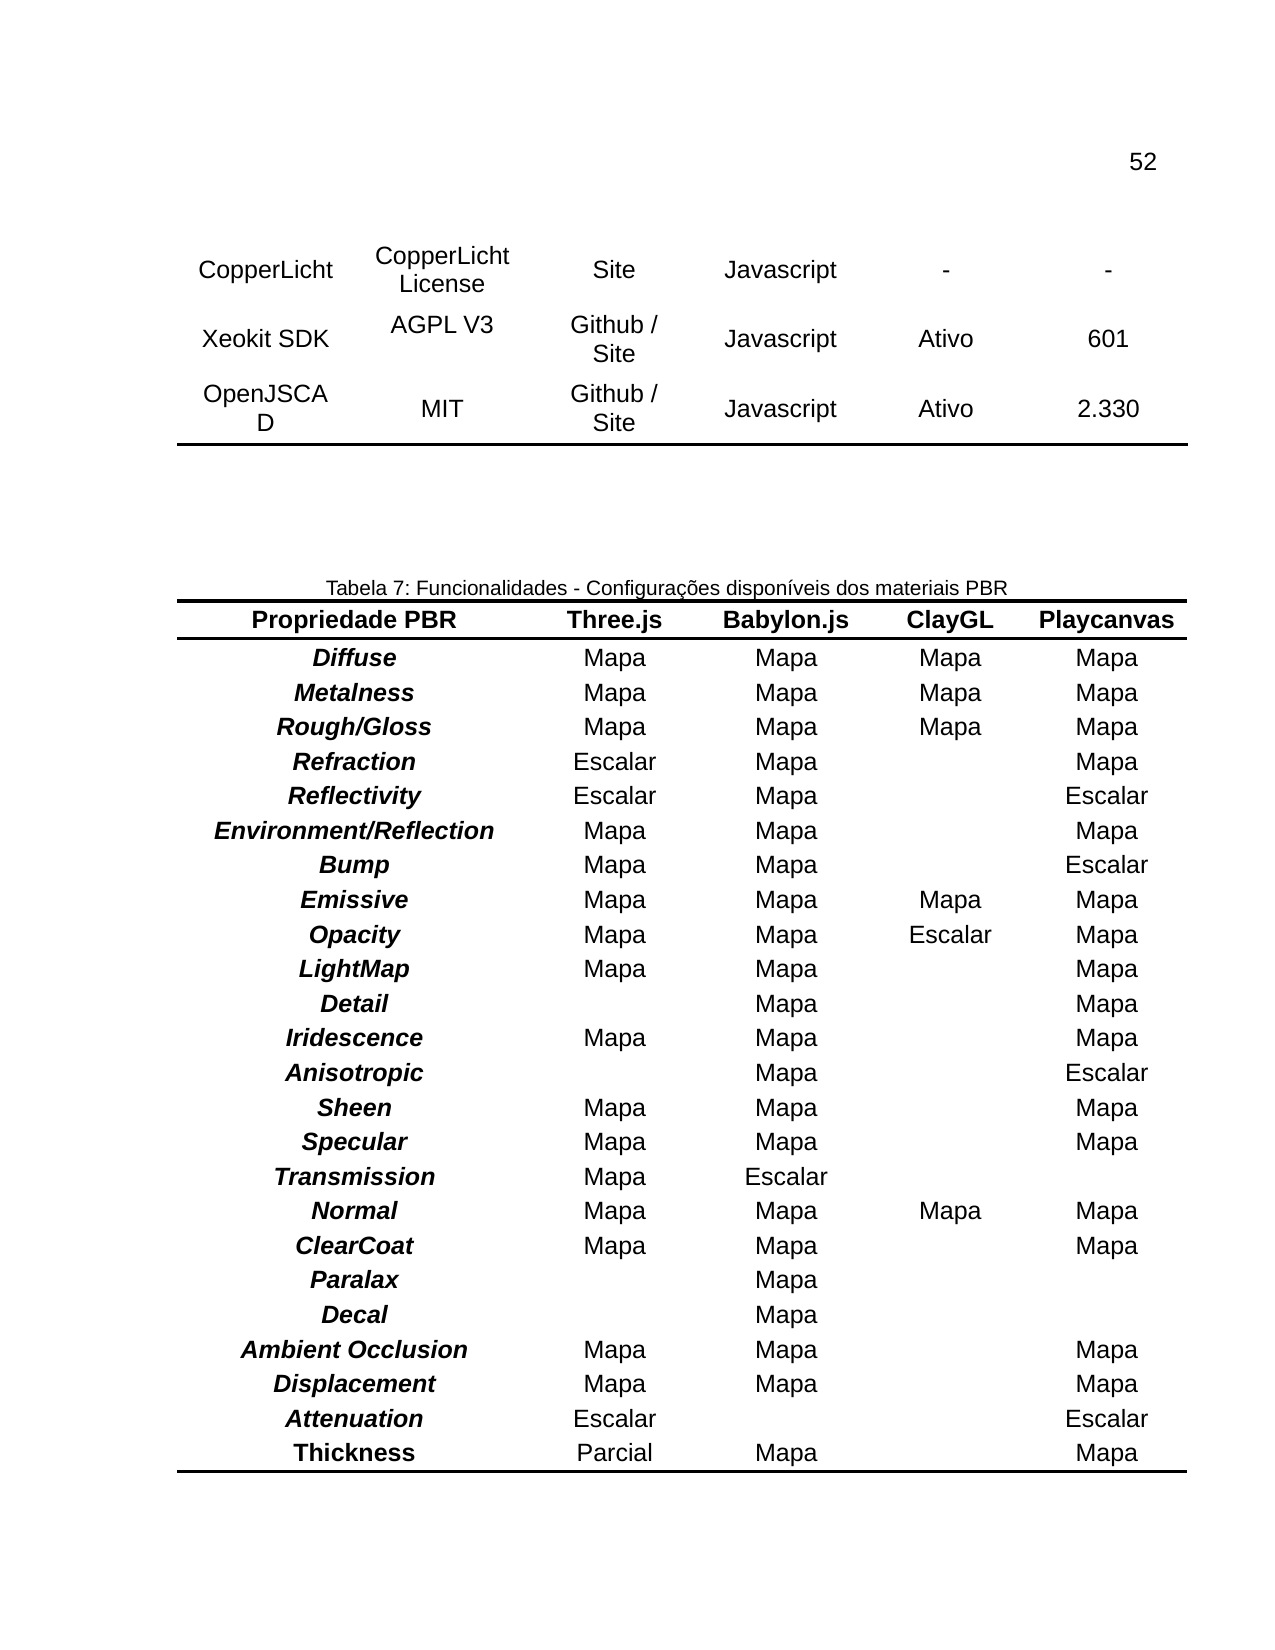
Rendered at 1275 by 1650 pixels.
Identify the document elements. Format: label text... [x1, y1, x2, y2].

table_cell Mapa [531, 1194, 698, 1228]
table_cell Site [530, 235, 697, 304]
table_cell Mapa [698, 1194, 874, 1228]
table_cell - [863, 235, 1029, 304]
table_cell Mapa [698, 1090, 874, 1124]
table_cell Mapa [874, 675, 1026, 709]
table_cell [874, 951, 1026, 986]
table_cell Mapa [531, 813, 698, 848]
table_cell Mapa [1026, 951, 1187, 986]
table_header Three.js [531, 603, 698, 637]
table_cell Mapa [698, 1332, 874, 1366]
table_cell ClearCoat [177, 1228, 531, 1263]
table_cell Mapa [531, 848, 698, 882]
table_cell Normal [177, 1194, 531, 1228]
table_cell Mapa [531, 1366, 698, 1401]
table_cell Escalar [531, 1401, 698, 1436]
table_cell Mapa [698, 1436, 874, 1470]
table_cell Mapa [874, 640, 1026, 675]
table_cell Mapa [874, 709, 1026, 744]
table_cell [1026, 1263, 1187, 1297]
table_cell Mapa [531, 1159, 698, 1193]
table_cell Mapa [698, 951, 874, 986]
table_cell Mapa [531, 675, 698, 709]
table_cell [874, 848, 1026, 882]
table_cell Parcial [531, 1436, 698, 1470]
table_cell Mapa [698, 675, 874, 709]
table_cell Mapa [698, 1021, 874, 1055]
table_cell Detail [177, 986, 531, 1021]
table_cell Javascript [698, 304, 863, 373]
table_cell Mapa [531, 951, 698, 986]
table_cell [874, 1124, 1026, 1159]
table_cell Mapa [1026, 917, 1187, 951]
table_cell Mapa [531, 709, 698, 744]
table_cell Mapa [1026, 1228, 1187, 1263]
table_cell Github / Site [530, 304, 697, 373]
table_cell 2.330 [1029, 374, 1188, 443]
table_cell [874, 1055, 1026, 1090]
table_cell Transmission [177, 1159, 531, 1193]
table_cell Ativo [863, 304, 1029, 373]
table_cell Github / Site [530, 374, 697, 443]
table_cell Escalar [531, 779, 698, 813]
table_cell Mapa [698, 640, 874, 675]
table_cell Sheen [177, 1090, 531, 1124]
table_cell Mapa [698, 709, 874, 744]
table_cell Diffuse [177, 640, 531, 675]
table_cell Xeokit SDK [177, 304, 354, 373]
table_cell Mapa [531, 917, 698, 951]
table_cell Mapa [1026, 1021, 1187, 1055]
table_cell Mapa [874, 1194, 1026, 1228]
table_cell Mapa [698, 882, 874, 917]
table_cell Mapa [531, 1228, 698, 1263]
table_cell Escalar [874, 917, 1026, 951]
table_cell [1026, 1297, 1187, 1332]
table_cell [874, 1021, 1026, 1055]
table_cell Mapa [1026, 744, 1187, 778]
table_header Babylon.js [698, 603, 874, 637]
table_header Playcanvas [1026, 603, 1187, 637]
table_cell Mapa [531, 1332, 698, 1366]
table_cell [531, 1297, 698, 1332]
table_cell Mapa [1026, 1436, 1187, 1470]
table_cell Bump [177, 848, 531, 882]
table_cell Escalar [531, 744, 698, 778]
table_cell Escalar [1026, 1401, 1187, 1436]
table_cell Displacement [177, 1366, 531, 1401]
table_cell Attenuation [177, 1401, 531, 1436]
table_cell Specular [177, 1124, 531, 1159]
table_cell [874, 744, 1026, 778]
table_cell Mapa [1026, 1332, 1187, 1366]
table_cell Mapa [1026, 1366, 1187, 1401]
table_cell [531, 986, 698, 1021]
table_cell [874, 779, 1026, 813]
table_cell Mapa [531, 1021, 698, 1055]
table_cell Mapa [531, 1090, 698, 1124]
table_cell [874, 1090, 1026, 1124]
table_header ClayGL [874, 603, 1026, 637]
table_cell Mapa [698, 1263, 874, 1297]
table_cell [874, 1263, 1026, 1297]
table_cell [874, 1228, 1026, 1263]
table_cell Mapa [698, 917, 874, 951]
table_cell [531, 1055, 698, 1090]
table_cell Rough/Gloss [177, 709, 531, 744]
table_cell Mapa [698, 1124, 874, 1159]
table_cell MIT [354, 374, 530, 443]
table_cell Mapa [698, 744, 874, 778]
table_cell Escalar [698, 1159, 874, 1193]
table_cell [698, 1401, 874, 1436]
table_cell Javascript [698, 374, 863, 443]
table_cell [874, 1401, 1026, 1436]
table_cell Mapa [1026, 986, 1187, 1021]
table_cell Mapa [1026, 1090, 1187, 1124]
table_cell 601 [1029, 304, 1188, 373]
table_cell [531, 1263, 698, 1297]
table_cell Refraction [177, 744, 531, 778]
table_cell Mapa [698, 779, 874, 813]
table_cell CopperLicht License [354, 235, 530, 304]
table_cell Decal [177, 1297, 531, 1332]
table_cell Mapa [698, 1297, 874, 1332]
table_cell Mapa [1026, 813, 1187, 848]
table_cell OpenJSCAD [177, 374, 354, 443]
table_cell Mapa [874, 882, 1026, 917]
table_cell Mapa [698, 1055, 874, 1090]
table_cell Mapa [698, 848, 874, 882]
table_cell [874, 1159, 1026, 1193]
table_cell Metalness [177, 675, 531, 709]
table_cell Mapa [1026, 1194, 1187, 1228]
table_cell Mapa [531, 882, 698, 917]
table_cell Mapa [1026, 709, 1187, 744]
table_cell Mapa [698, 986, 874, 1021]
table_header Propriedade PBR [177, 603, 531, 637]
table_cell LightMap [177, 951, 531, 986]
table_cell [874, 1332, 1026, 1366]
table_cell [874, 986, 1026, 1021]
table_cell AGPL V3 [354, 304, 530, 373]
table_cell Opacity [177, 917, 531, 951]
table_cell Mapa [698, 1228, 874, 1263]
table_cell Ativo [863, 374, 1029, 443]
table_cell Paralax [177, 1263, 531, 1297]
table_cell Escalar [1026, 779, 1187, 813]
table_cell Javascript [698, 235, 863, 304]
table_cell - [1029, 235, 1188, 304]
table_cell Mapa [531, 640, 698, 675]
table_cell Escalar [1026, 848, 1187, 882]
text Tabela 7: Funcionalidades - Configurações disponíveis dos materiais PBR [177, 575, 1157, 599]
table_cell Ambient Occlusion [177, 1332, 531, 1366]
table_cell Escalar [1026, 1055, 1187, 1090]
table_cell CopperLicht [177, 235, 354, 304]
table_cell Mapa [698, 813, 874, 848]
table_cell Mapa [1026, 640, 1187, 675]
table_cell Anisotropic [177, 1055, 531, 1090]
table_cell Mapa [698, 1366, 874, 1401]
table_cell Mapa [1026, 1124, 1187, 1159]
table_cell [1026, 1159, 1187, 1193]
table_cell [874, 1366, 1026, 1401]
table_cell Mapa [1026, 675, 1187, 709]
table_cell Mapa [1026, 882, 1187, 917]
table_cell Emissive [177, 882, 531, 917]
table_cell Thickness [177, 1436, 531, 1470]
table_cell [874, 813, 1026, 848]
table_cell Environment/Reflection [177, 813, 531, 848]
table_cell Mapa [531, 1124, 698, 1159]
table_cell Iridescence [177, 1021, 531, 1055]
table_cell Reflectivity [177, 779, 531, 813]
table_cell [874, 1436, 1026, 1470]
table_cell [874, 1297, 1026, 1332]
